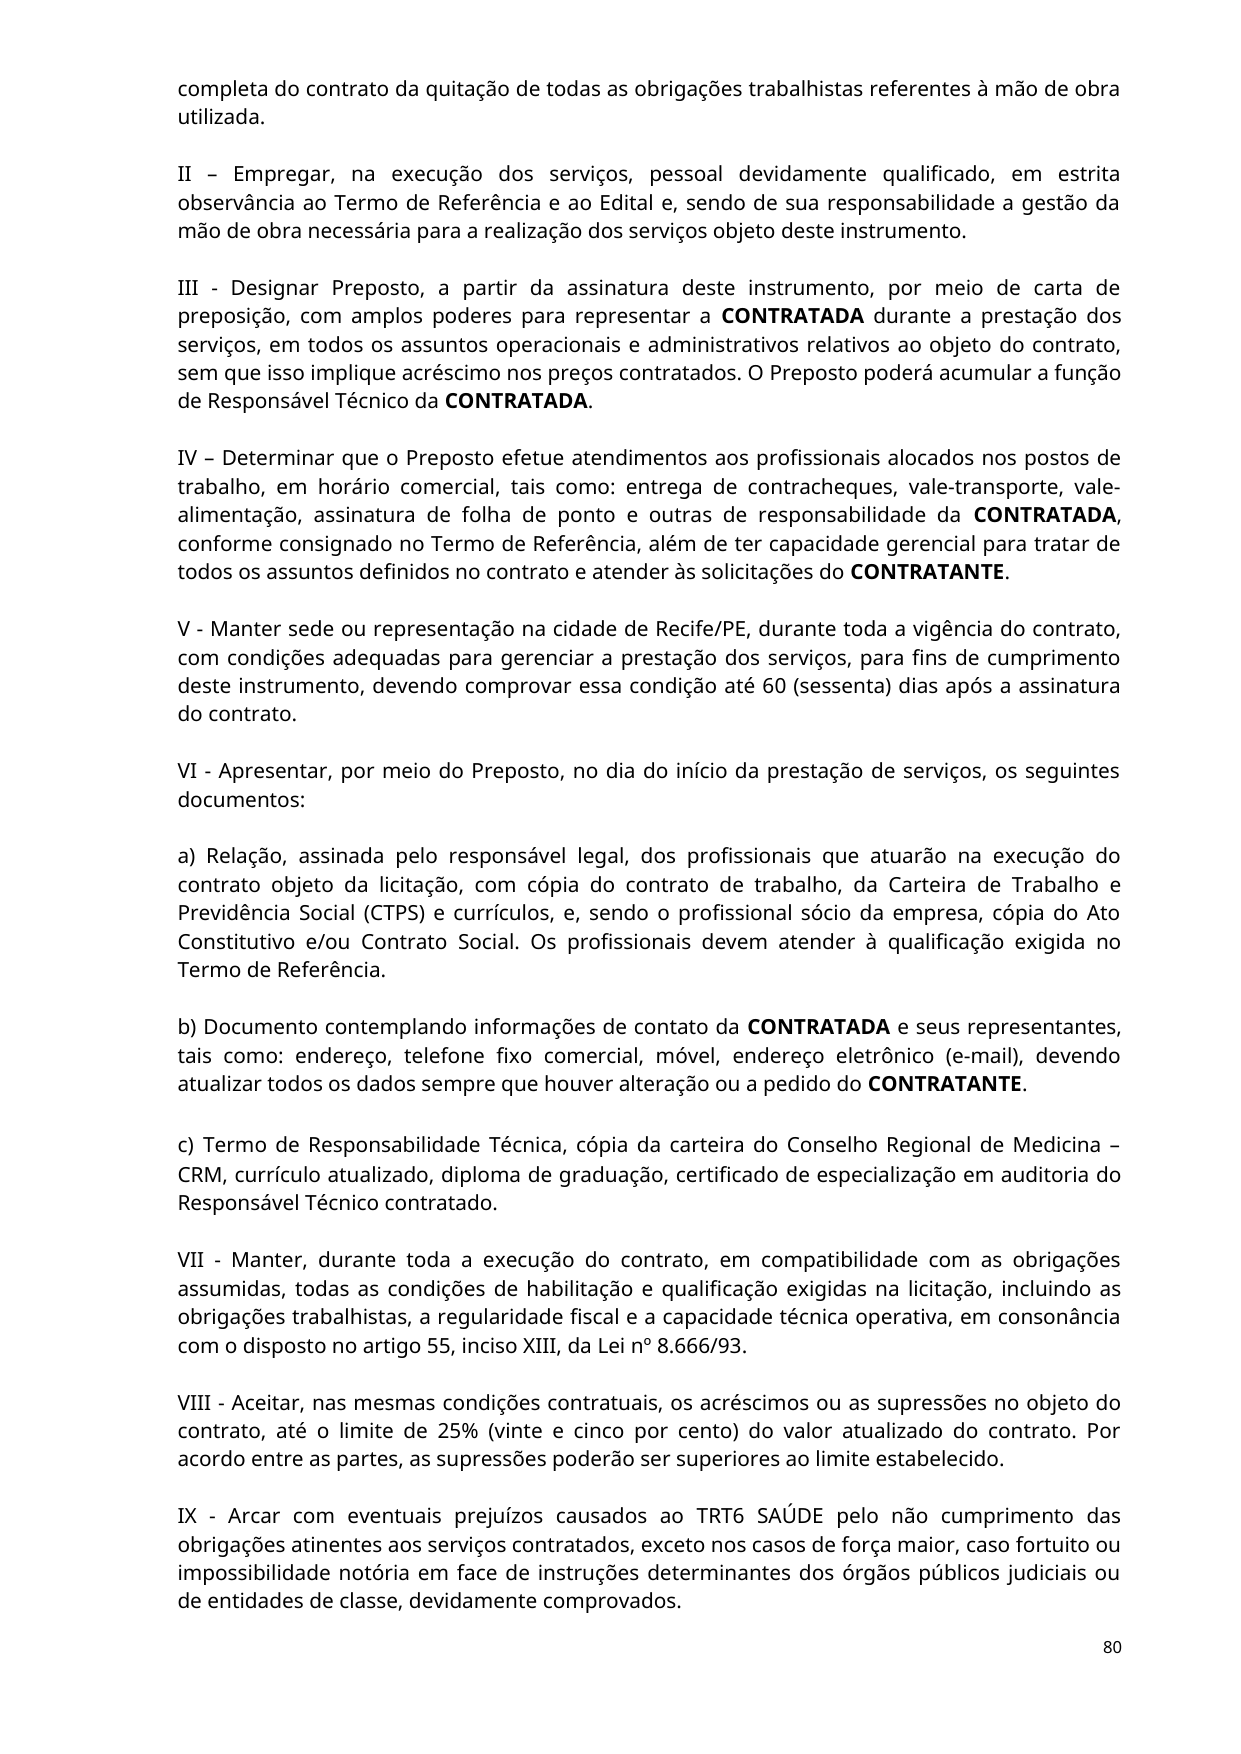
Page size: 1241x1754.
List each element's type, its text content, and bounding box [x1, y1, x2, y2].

text completa do contrato da quitação de todas as obrigações trabalhistas referentes à mão de obra utilizada. [177, 74, 1122, 131]
text V - Manter sede ou representação na cidade de Recife/PE, durante toda a vigência do contrato, com condições adequadas para gerenciar a prestação dos serviços, para fins de cumprimento deste instrumento, devendo comprovar essa condição até 60 (sessenta) dias após a assinatura do contrato. [177, 614, 1122, 728]
text VII - Manter, durante toda a execução do contrato, em compatibilidade com as obrigações assumidas, todas as condições de habilitação e qualificação exigidas na licitação, incluindo as obrigações trabalhistas, a regularidade fiscal e a capacidade técnica operativa, em consonância com o disposto no artigo 55, inciso XIII, da Lei nº 8.666/93. [177, 1245, 1122, 1359]
text IX - Arcar com eventuais prejuízos causados ao TRT6 SAÚDE pelo não cumprimento das obrigações atinentes aos serviços contratados, exceto nos casos de força maior, caso fortuito ou impossibilidade notória em face de instruções determinantes dos órgãos públicos judiciais ou de entidades de classe, devidamente comprovados. [177, 1501, 1122, 1615]
text a) Relação, assinada pelo responsável legal, dos profissionais que atuarão na execução do contrato objeto da licitação, com cópia do contrato de trabalho, da Carteira de Trabalho e Previdência Social (CTPS) e currículos, e, sendo o profissional sócio da empresa, cópia do Ato Constitutivo e/ou Contrato Social. Os profissionais devem atender à qualificação exigida no Termo de Referência. [177, 842, 1122, 984]
text VIII - Aceitar, nas mesmas condições contratuais, os acréscimos ou as supressões no objeto do contrato, até o limite de 25% (vinte e cinco por cento) do valor atualizado do contrato. Por acordo entre as partes, as supressões poderão ser superiores ao limite estabelecido. [177, 1388, 1122, 1473]
text VI - Apresentar, por meio do Preposto, no dia do início da prestação de serviços, os seguintes documentos: [177, 756, 1122, 813]
text IV – Determinar que o Preposto efetue atendimentos aos profissionais alocados nos postos de trabalho, em horário comercial, tais como: entrega de contracheques, vale-transporte, vale-alimentação, assinatura de folha de ponto e outras de responsabilidade da CONTRATADA, conforme consignado no Termo de Referência, além de ter capacidade gerencial para tratar de todos os assuntos definidos no contrato e atender às solicitações do CONTRATANTE. [177, 443, 1122, 586]
text III - Designar Preposto, a partir da assinatura deste instrumento, por meio de carta de preposição, com amplos poderes para representar a CONTRATADA durante a prestação dos serviços, em todos os assuntos operacionais e administrativos relativos ao objeto do contrato, sem que isso implique acréscimo nos preços contratados. O Preposto poderá acumular a função de Responsável Técnico da CONTRATADA. [177, 273, 1122, 415]
text c) Termo de Responsabilidade Técnica, cópia da carteira do Conselho Regional de Medicina – CRM, currículo atualizado, diploma de graduação, certificado de especialização em auditoria do Responsável Técnico contratado. [177, 1126, 1122, 1217]
text II – Empregar, na execução dos serviços, pessoal devidamente qualificado, em estrita observância ao Termo de Referência e ao Edital e, sendo de sua responsabilidade a gestão da mão de obra necessária para a realização dos serviços objeto deste instrumento. [177, 159, 1122, 244]
text b) Documento contemplando informações de contato da CONTRATADA e seus representantes, tais como: endereço, telefone fixo comercial, móvel, endereço eletrônico (e-mail), devendo atualizar todos os dados sempre que houver alteração ou a pedido do CONTRATANTE. [177, 1012, 1122, 1098]
